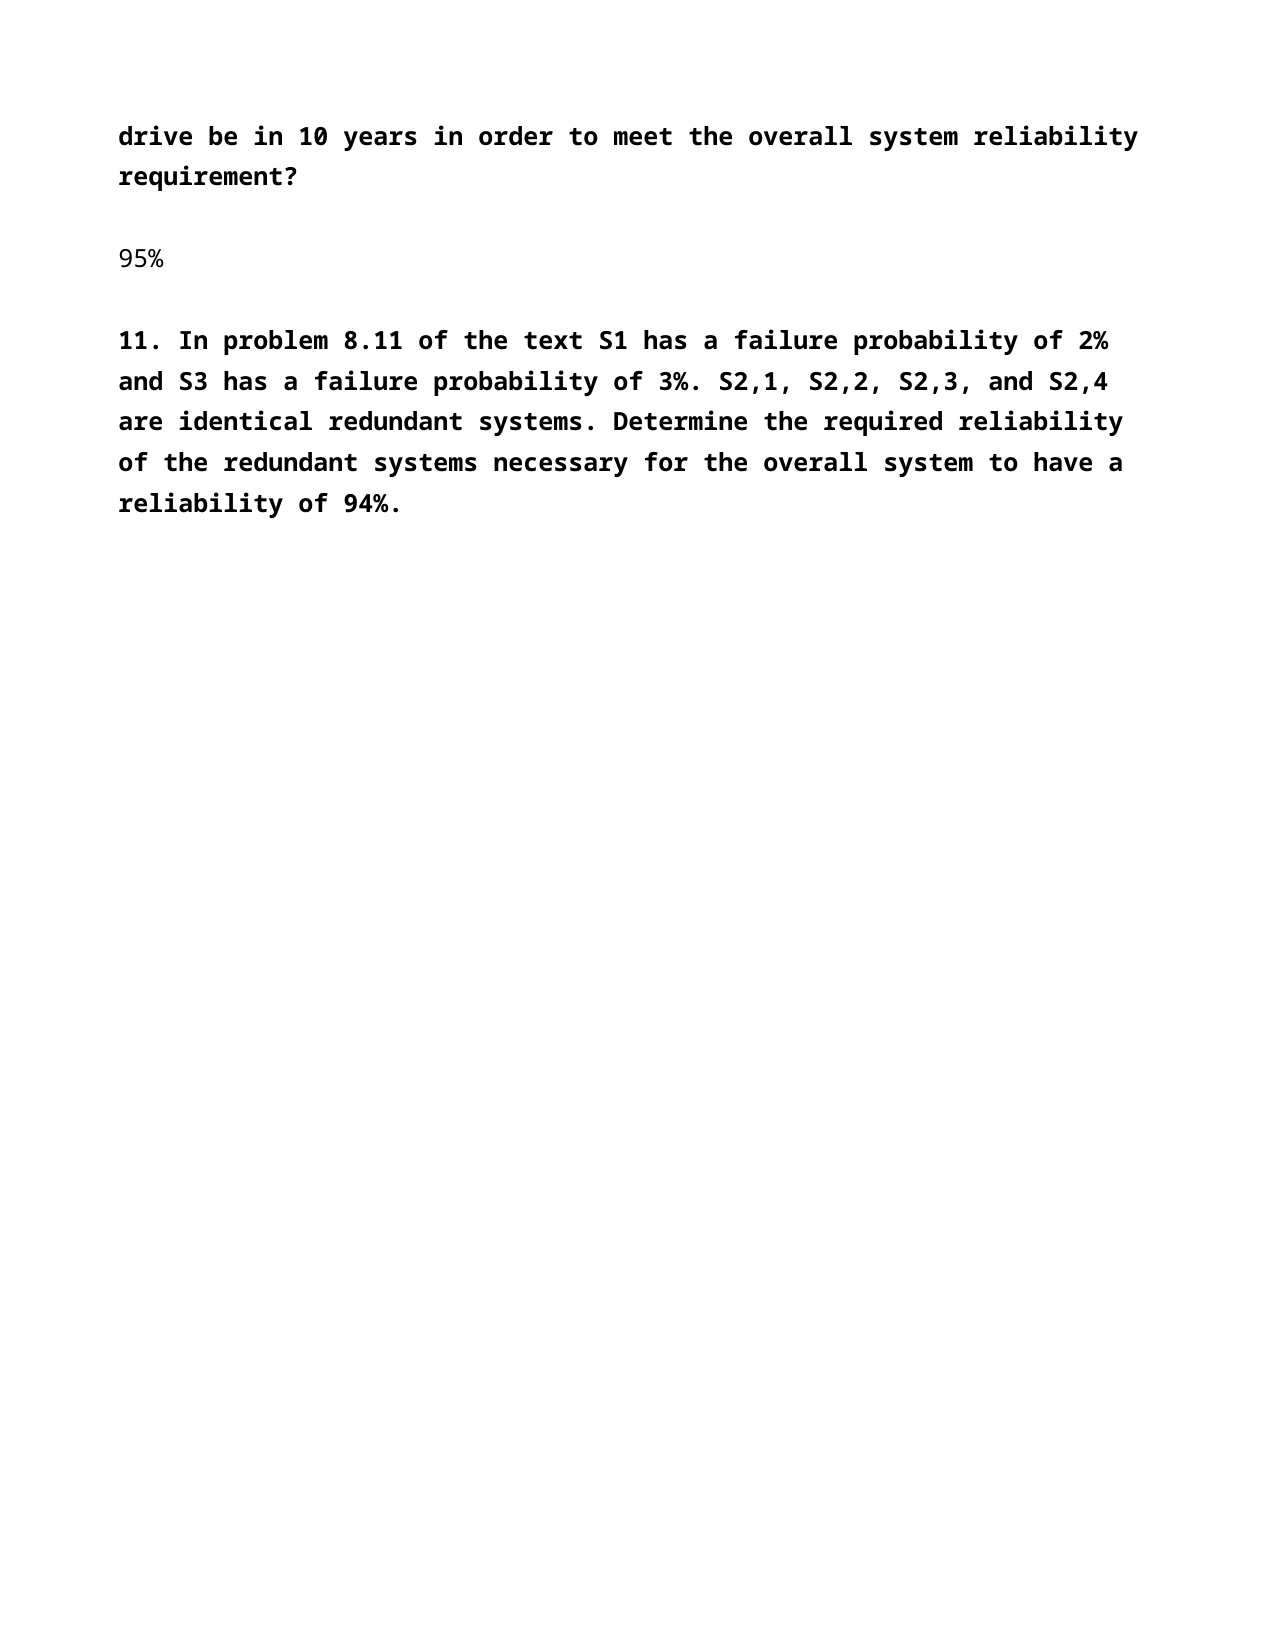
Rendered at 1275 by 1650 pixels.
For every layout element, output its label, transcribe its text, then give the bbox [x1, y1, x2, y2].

text 95% [118, 241, 1157, 275]
text drive be in 10 years in order to meet the overall system reliability requirement? [118, 118, 1157, 193]
text 11. In problem 8.11 of the text S1 has a failure probability of 2% and S3 has a failure probability of 3%. S2,1, S2,2, S2,3, and S2,4 are identical redundant systems. Determine the required reliability of the redundant systems necessary for the overall system to have a reliability of 94%. [118, 322, 1157, 520]
